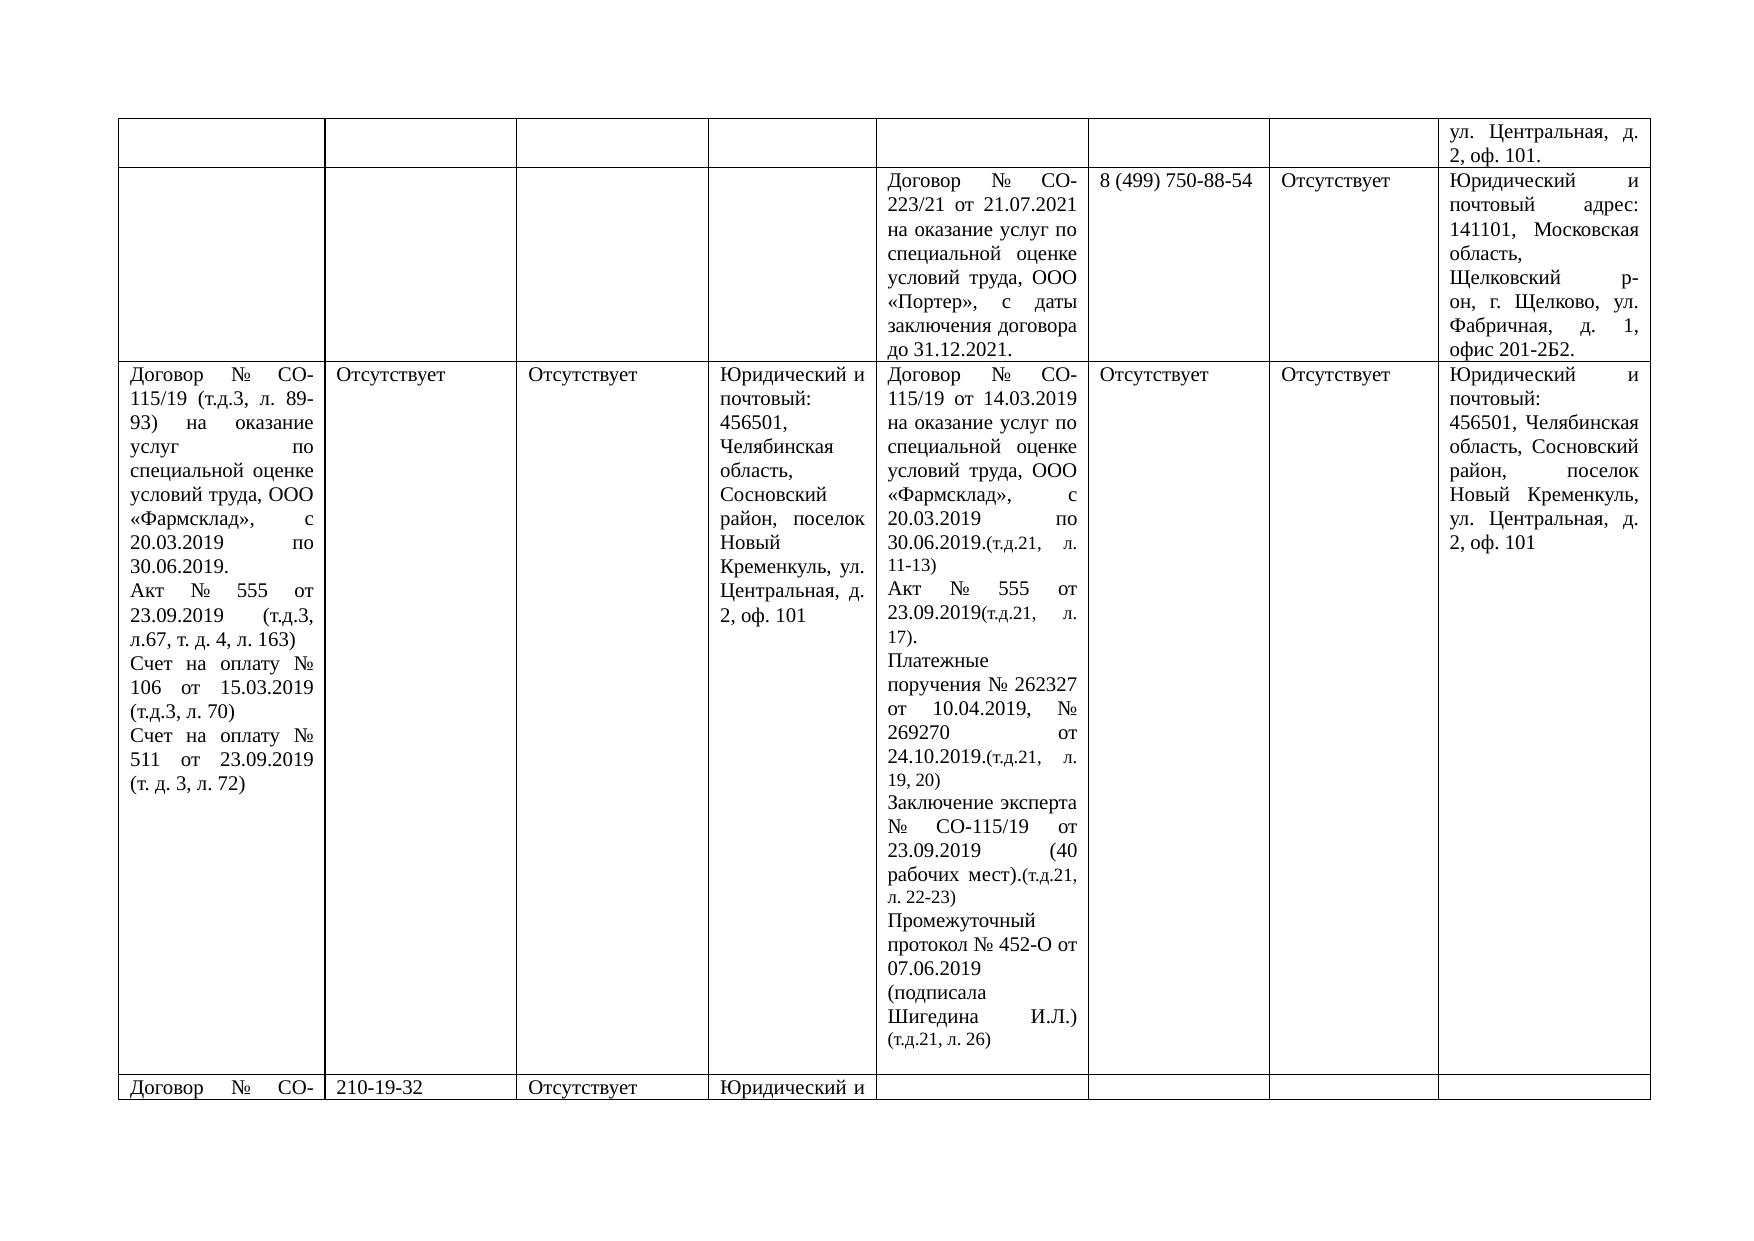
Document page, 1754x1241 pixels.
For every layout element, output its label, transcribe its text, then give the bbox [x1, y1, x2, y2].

table_cell Отсутствует [1089, 362, 1269, 1074]
table_cell [877, 1075, 1088, 1099]
table_cell Договор № СО-115/19 от 14.03.2019 на оказание услуг по специальной оценке условий труда, ООО «Фармсклад», с 20.03.2019 по 30.06.2019.(т.д.21, л. 11-13) Акт № 555 от 23.09.2019(т.д.21, л. 17). Платежные поручения № 262327 от 10.04.2019, № 269270 от 24.10.2019.(т.д.21, л. 19, 20) Заключение эксперта № СО-115/19 от 23.09.2019 (40 рабочих мест).(т.д.21, л. 22-23) Промежуточный протокол № 452-О от 07.06.2019 (подписала Шигедина И.Л.)(т.д.21, л. 26) [877, 362, 1088, 1074]
table_cell [1089, 1075, 1269, 1099]
table_cell 210-19-32 [326, 1075, 516, 1099]
table_cell 8 (499) 750-88-54 [1089, 168, 1269, 361]
table_cell [326, 168, 516, 361]
table_cell [119, 168, 324, 361]
table_cell [1439, 1075, 1650, 1099]
table_cell [326, 119, 516, 167]
table_cell Отсутствует [517, 1075, 708, 1099]
table_cell Договор № СО- [119, 1075, 324, 1099]
table_cell Договор № СО-223/21 от 21.07.2021 на оказание услуг по специальной оценке условий труда, ООО «Портер», с даты заключения договора до 31.12.2021. [877, 168, 1088, 361]
table_cell Отсутствует [1270, 168, 1438, 361]
table_cell Юридический и почтовый: 456501, Челябинская область, Сосновский район, поселок Новый Кременкуль, ул. Центральная, д. 2, оф. 101 [1439, 362, 1650, 1074]
table_cell [119, 119, 324, 167]
table_cell [877, 119, 1088, 167]
table_cell [1270, 119, 1438, 167]
table_cell [1089, 119, 1269, 167]
table_cell [517, 168, 708, 361]
table_cell Отсутствует [1270, 362, 1438, 1074]
table_cell [709, 119, 876, 167]
table_cell [709, 168, 876, 361]
table_cell Отсутствует [517, 362, 708, 1074]
table_cell [1270, 1075, 1438, 1099]
table_cell ул. Центральная, д. 2, оф. 101. [1439, 119, 1650, 167]
table_cell Юридический и почтовый: 456501, Челябинская область, Сосновский район, поселок Новый Кременкуль, ул. Центральная, д. 2, оф. 101 [709, 362, 876, 1074]
table_cell Отсутствует [326, 362, 516, 1074]
table_cell [517, 119, 708, 167]
table_cell Юридический и [709, 1075, 876, 1099]
table_cell Договор № СО-115/19 (т.д.3, л. 89-93) на оказание услуг по специальной оценке условий труда, ООО «Фармсклад», с 20.03.2019 по 30.06.2019. Акт № 555 от 23.09.2019 (т.д.3, л.67, т. д. 4, л. 163) Счет на оплату № 106 от 15.03.2019 (т.д.3, л. 70) Счет на оплату № 511 от 23.09.2019 (т. д. 3, л. 72) [119, 362, 324, 1074]
table_cell Юридический и почтовый адрес: 141101, Московская область, Щелковский р-он, г. Щелково, ул. Фабричная, д. 1, офис 201-2Б2. [1439, 168, 1650, 361]
